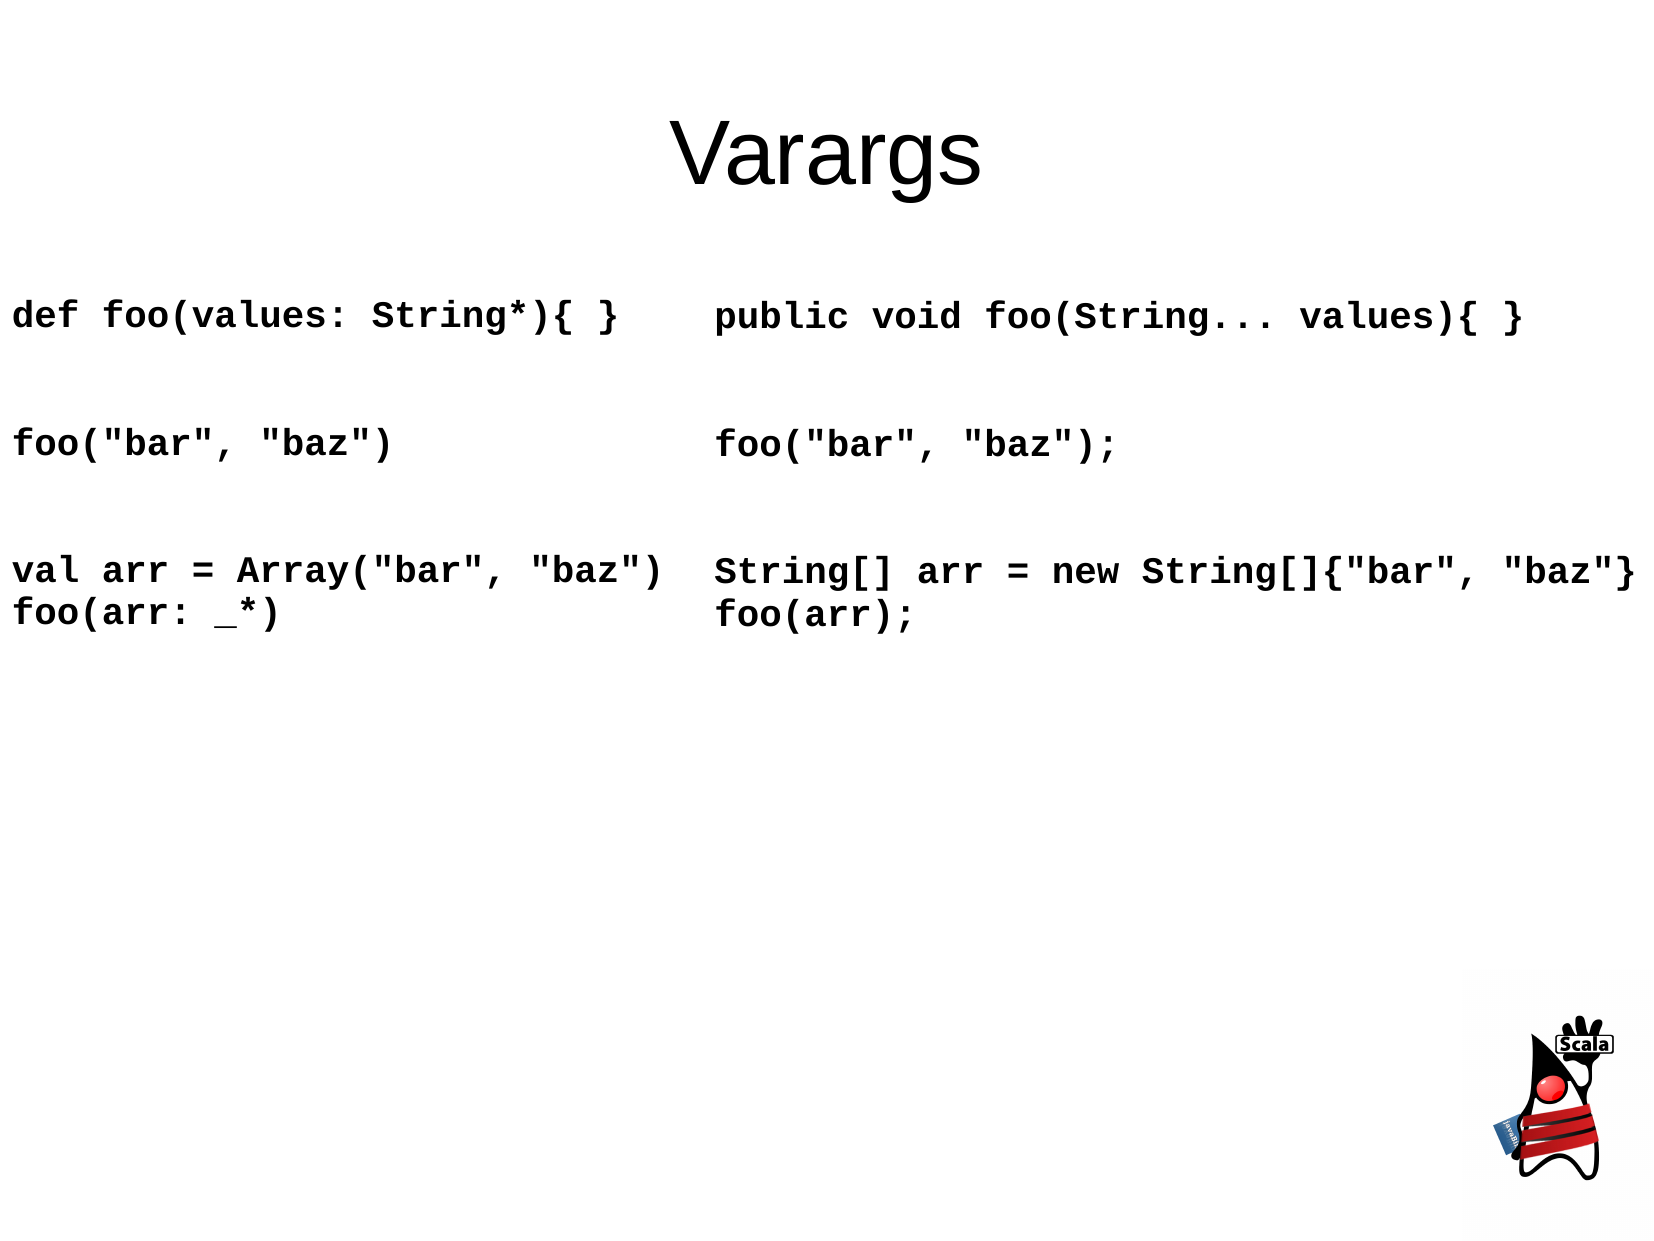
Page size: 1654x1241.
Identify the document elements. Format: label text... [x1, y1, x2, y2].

picture [1462, 969, 1654, 1241]
title Varargs [82, 56, 1571, 250]
list public void foo(String... values){ } foo("bar", "baz"); String[] arr = new String[]{"bar", "baz"} foo(arr); [714, 297, 1652, 1116]
list def foo(values: String*){ } foo("bar", "baz") val arr = Array("bar", "baz") foo(arr: _*) [11, 296, 830, 1115]
